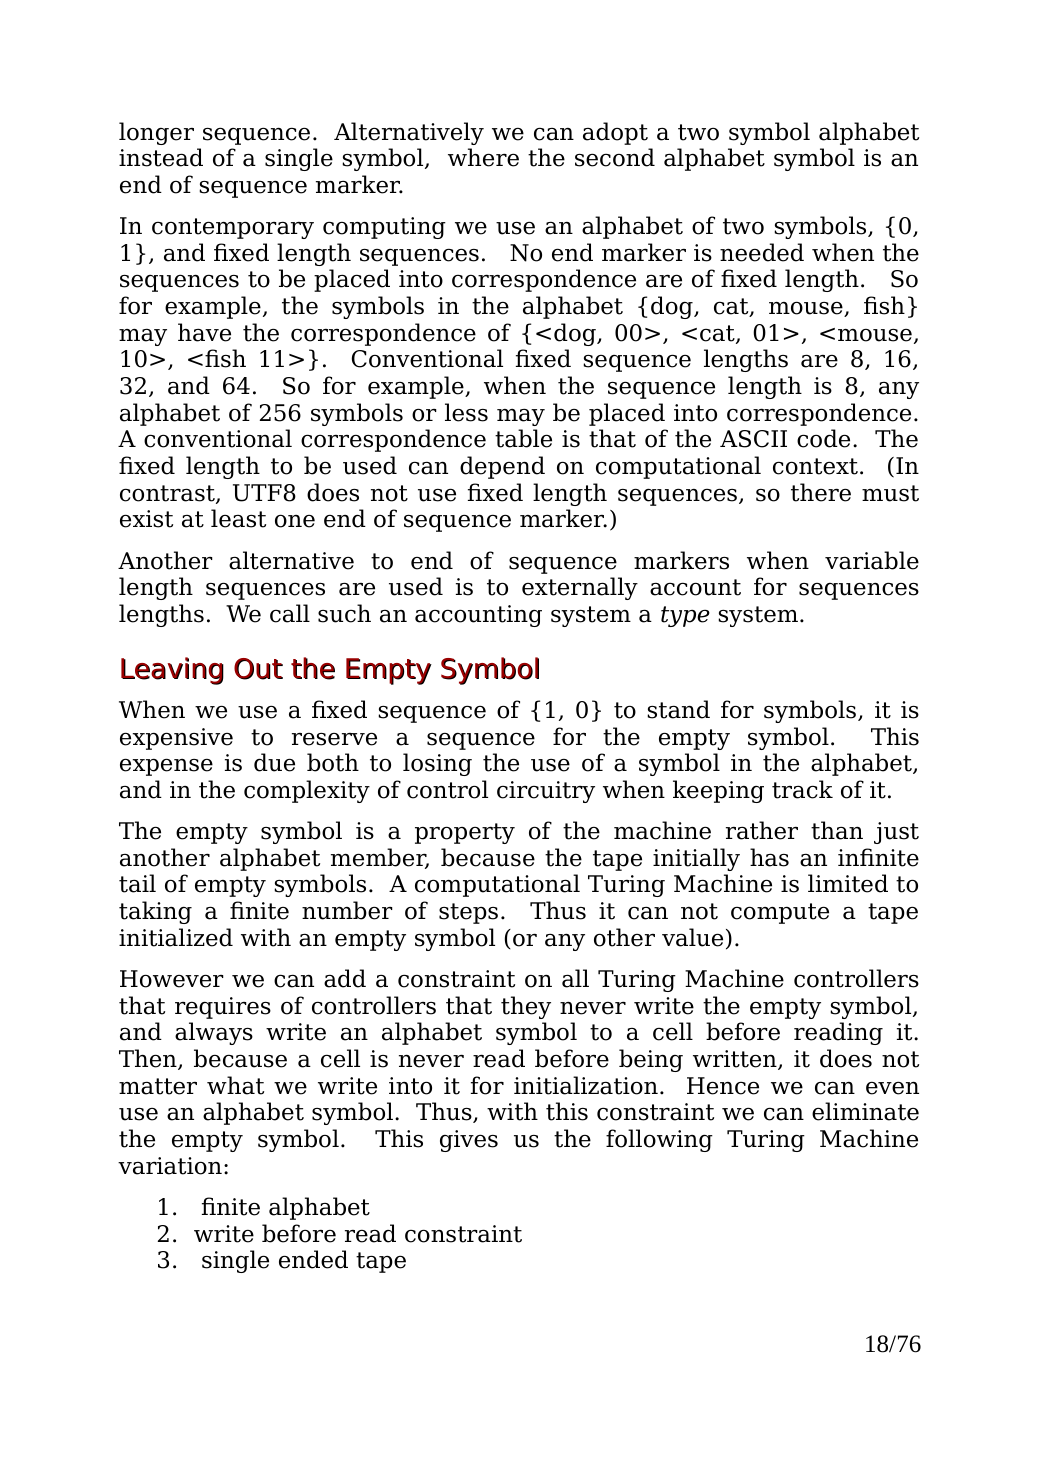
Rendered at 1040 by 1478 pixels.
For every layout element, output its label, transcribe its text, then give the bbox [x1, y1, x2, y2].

list finite alphabet [156, 1194, 921, 1221]
list write before read constraint [156, 1221, 921, 1247]
text However we can add a constraint on all Turing Machine controllers that requires of controllers that they never write the empty symbol, and always write an alphabet symbol to a cell before reading it. Then, because a cell is never read before being written, it does not matter what we write into it for initialization. Hence we can even use an alphabet symbol. Thus, with this constraint we can eliminate the empty symbol. This gives us the following Turing Machine variation: [119, 966, 921, 1179]
text Another alternative to end of sequence markers when variable length sequences are used is to externally account for sequences lengths. We call such an accounting system a type system. [119, 548, 921, 628]
text longer sequence. Alternatively we can adopt a two symbol alphabet instead of a single symbol, where the second alphabet symbol is an end of sequence marker. [119, 119, 921, 199]
text In contemporary computing we use an alphabet of two symbols, {0, 1}, and fixed length sequences. No end marker is needed when the sequences to be placed into correspondence are of fixed length. So for example, the symbols in the alphabet {dog, cat, mouse, fish} may have the correspondence of {<dog, 00>, <cat, 01>, <mouse, 10>, <fish 11>}. Conventional fixed sequence lengths are 8, 16, 32, and 64. So for example, when the sequence length is 8, any alphabet of 256 symbols or less may be placed into correspondence. A conventional correspondence table is that of the ASCII code. The fixed length to be used can depend on computational context. (In contrast, UTF8 does not use fixed length sequences, so there must exist at least one end of sequence marker.) [119, 213, 921, 533]
text When we use a fixed sequence of {1, 0} to stand for symbols, it is expensive to reserve a sequence for the empty symbol. This expense is due both to losing the use of a symbol in the alphabet, and in the complexity of control circuitry when keeping track of it. [119, 697, 921, 804]
list single ended tape [156, 1247, 921, 1274]
text The empty symbol is a property of the machine rather than just another alphabet member, because the tape initially has an infinite tail of empty symbols. A computational Turing Machine is limited to taking a finite number of steps. Thus it can not compute a tape initialized with an empty symbol (or any other value). [119, 818, 921, 952]
subtitle Leaving Out the Empty Symbol [119, 653, 921, 684]
